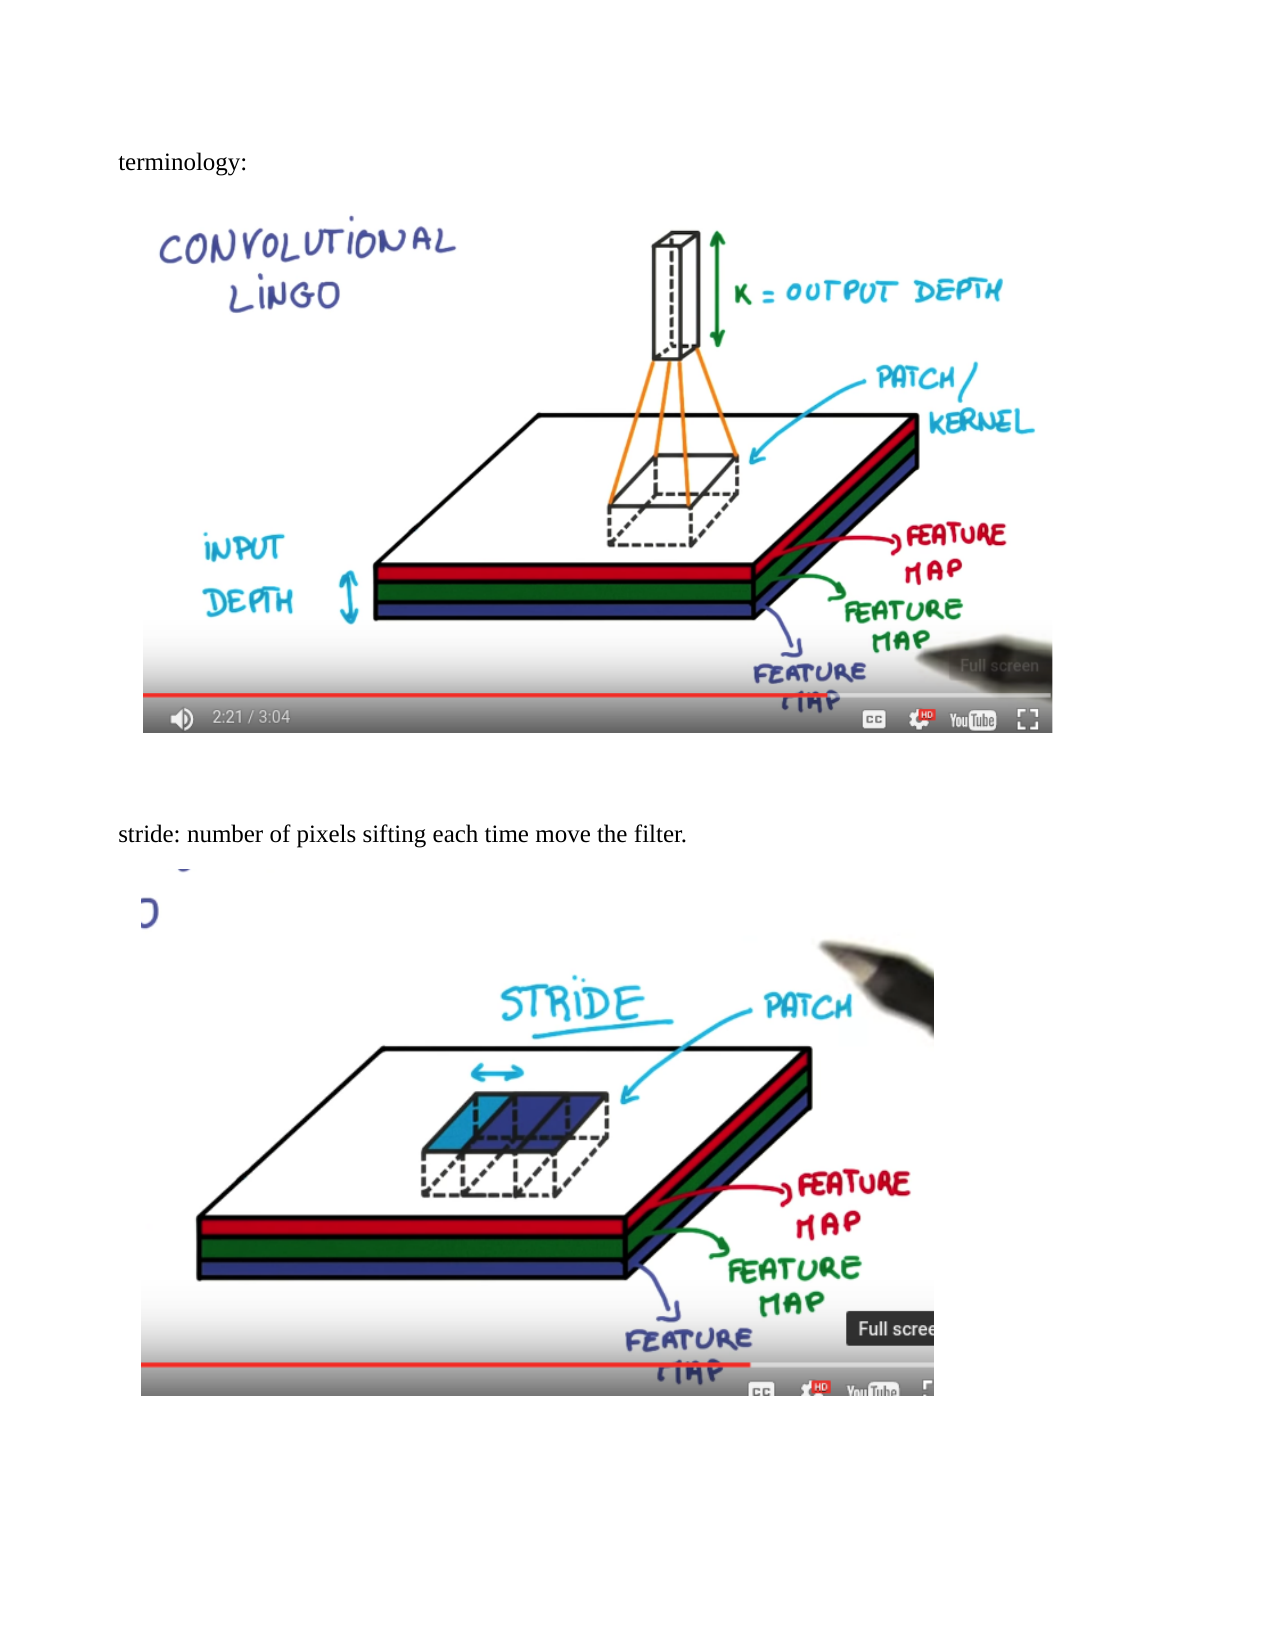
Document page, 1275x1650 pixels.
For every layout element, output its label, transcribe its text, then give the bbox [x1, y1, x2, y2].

text stride: number of pixels sifting each time move the filter. [118, 819, 1157, 848]
picture [141, 869, 934, 1396]
picture [143, 207, 1053, 733]
text terminology: [118, 147, 1157, 176]
